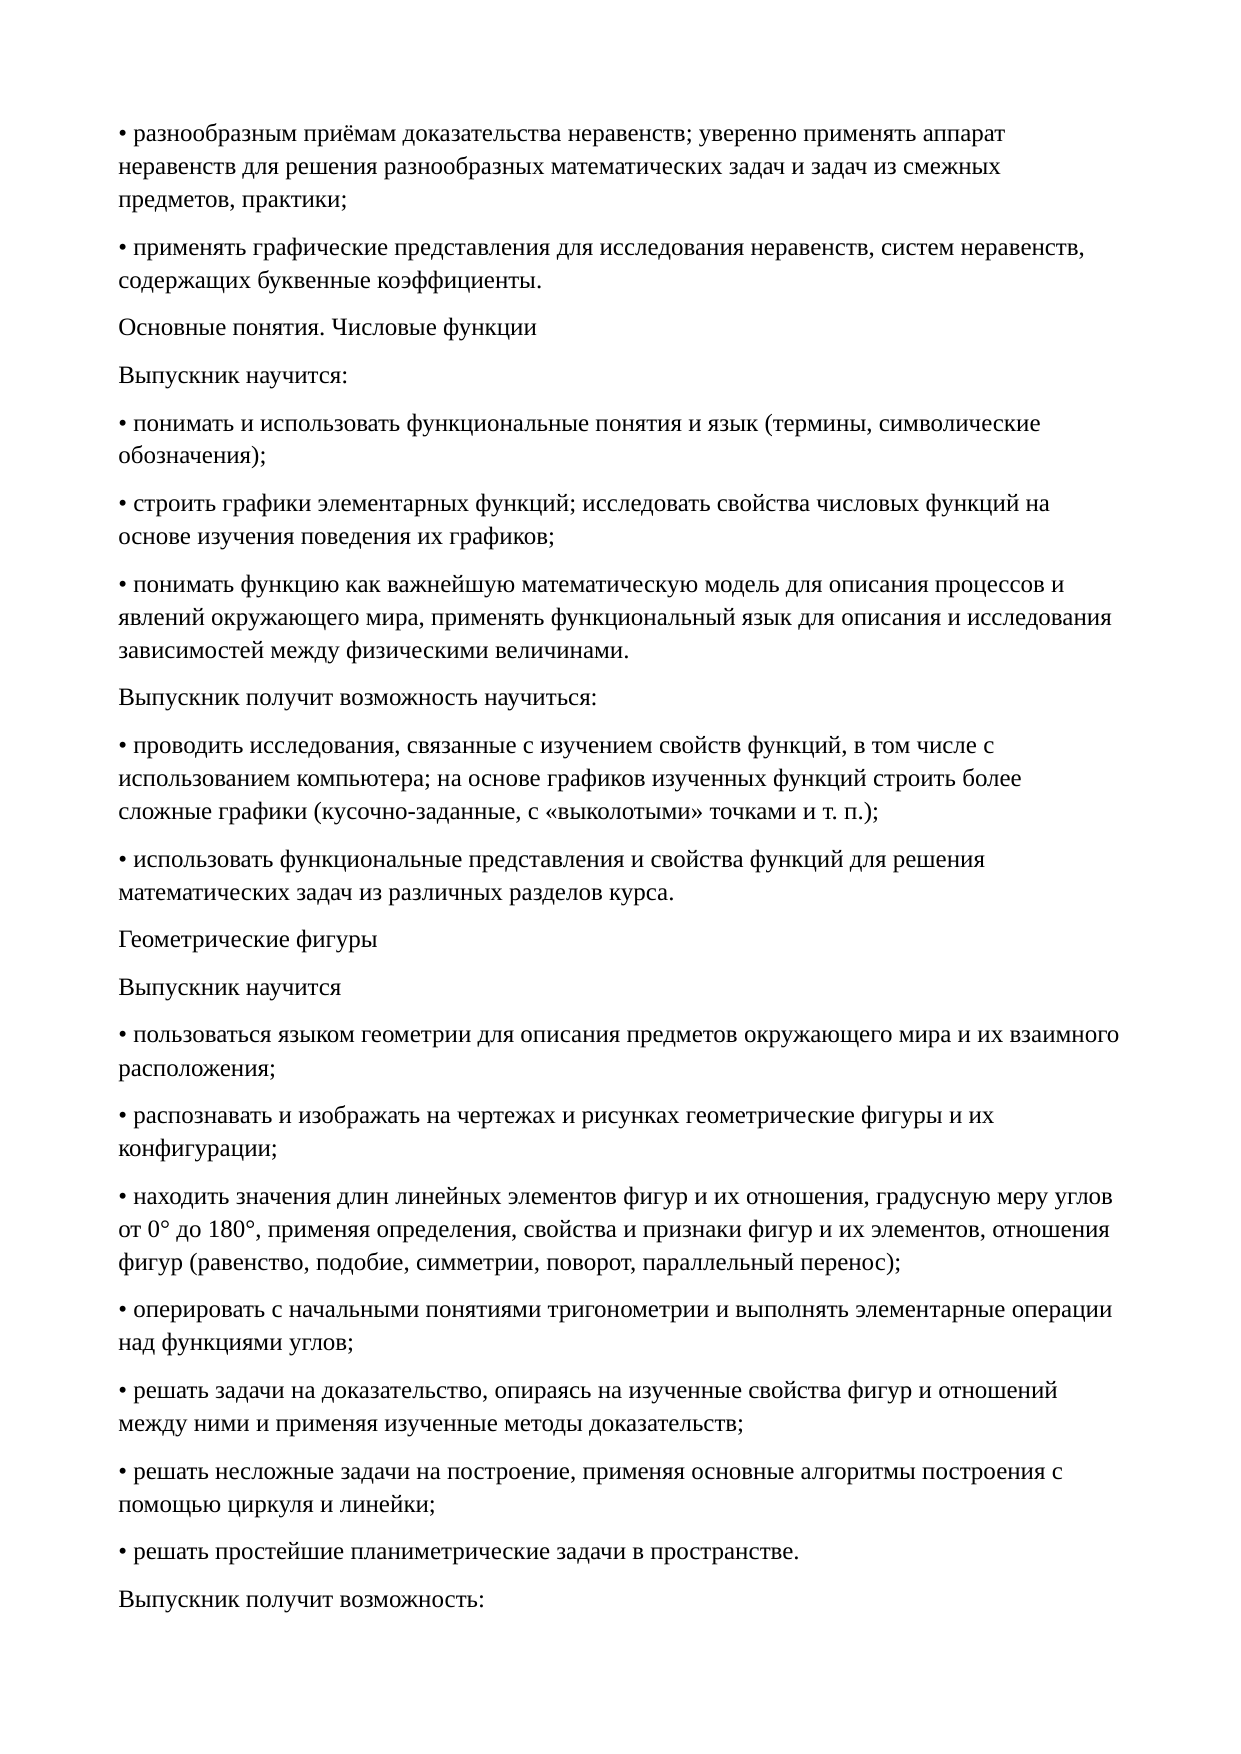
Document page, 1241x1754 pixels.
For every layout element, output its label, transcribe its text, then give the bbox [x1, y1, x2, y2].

text • пользоваться языком геометрии для описания предметов окружающего мира и их взаимного расположения; [118, 1019, 1122, 1081]
text • проводить исследования, связанные с изучением свойств функций, в том числе с использованием компьютера; на основе графиков изученных функций строить более сложные графики (кусочно-заданные, с «выколотыми» точками и т. п.); [118, 730, 1122, 825]
text Геометрические фигуры [118, 924, 1122, 953]
text • решать простейшие планиметрические задачи в пространстве. [118, 1536, 1122, 1565]
text • оперировать с начальными понятиями тригонометрии и выполнять элементарные операции над функциями углов; [118, 1294, 1122, 1356]
text Основные понятия. Числовые функции [118, 312, 1122, 341]
text Выпускник получит возможность: [118, 1584, 1122, 1613]
text • распознавать и изображать на чертежах и рисунках геометрические фигуры и их конфигурации; [118, 1100, 1122, 1162]
text • понимать и использовать функциональные понятия и язык (термины, символические обозначения); [118, 408, 1122, 469]
text • находить значения длин линейных элементов фигур и их отношения, градусную меру углов от 0° до 180°, применяя определения, свойства и признаки фигур и их элементов, отношения фигур (равенство, подобие, симметрии, поворот, параллельный перенос); [118, 1181, 1122, 1276]
text • понимать функцию как важнейшую математическую модель для описания процессов и явлений окружающего мира, применять функциональный язык для описания и исследования зависимостей между физическими величинами. [118, 569, 1122, 664]
text • строить графики элементарных функций; исследовать свойства числовых функций на основе изучения поведения их графиков; [118, 488, 1122, 550]
text Выпускник научится [118, 972, 1122, 1001]
text Выпускник научится: [118, 360, 1122, 389]
text Выпускник получит возможность научиться: [118, 682, 1122, 711]
text • разнообразным приёмам доказательства неравенств; уверенно применять аппарат неравенств для решения разнообразных математических задач и задач из смежных предметов, практики; [118, 118, 1122, 213]
text • применять графические представления для исследования неравенств, систем неравенств, содержащих буквенные коэффициенты. [118, 232, 1122, 293]
text • решать задачи на доказательство, опираясь на изученные свойства фигур и отношений между ними и применяя изученные методы доказательств; [118, 1375, 1122, 1437]
text • использовать функциональные представления и свойства функций для решения математических задач из различных разделов курса. [118, 844, 1122, 906]
text • решать несложные задачи на построение, применяя основные алгоритмы построения с помощью циркуля и линейки; [118, 1456, 1122, 1517]
